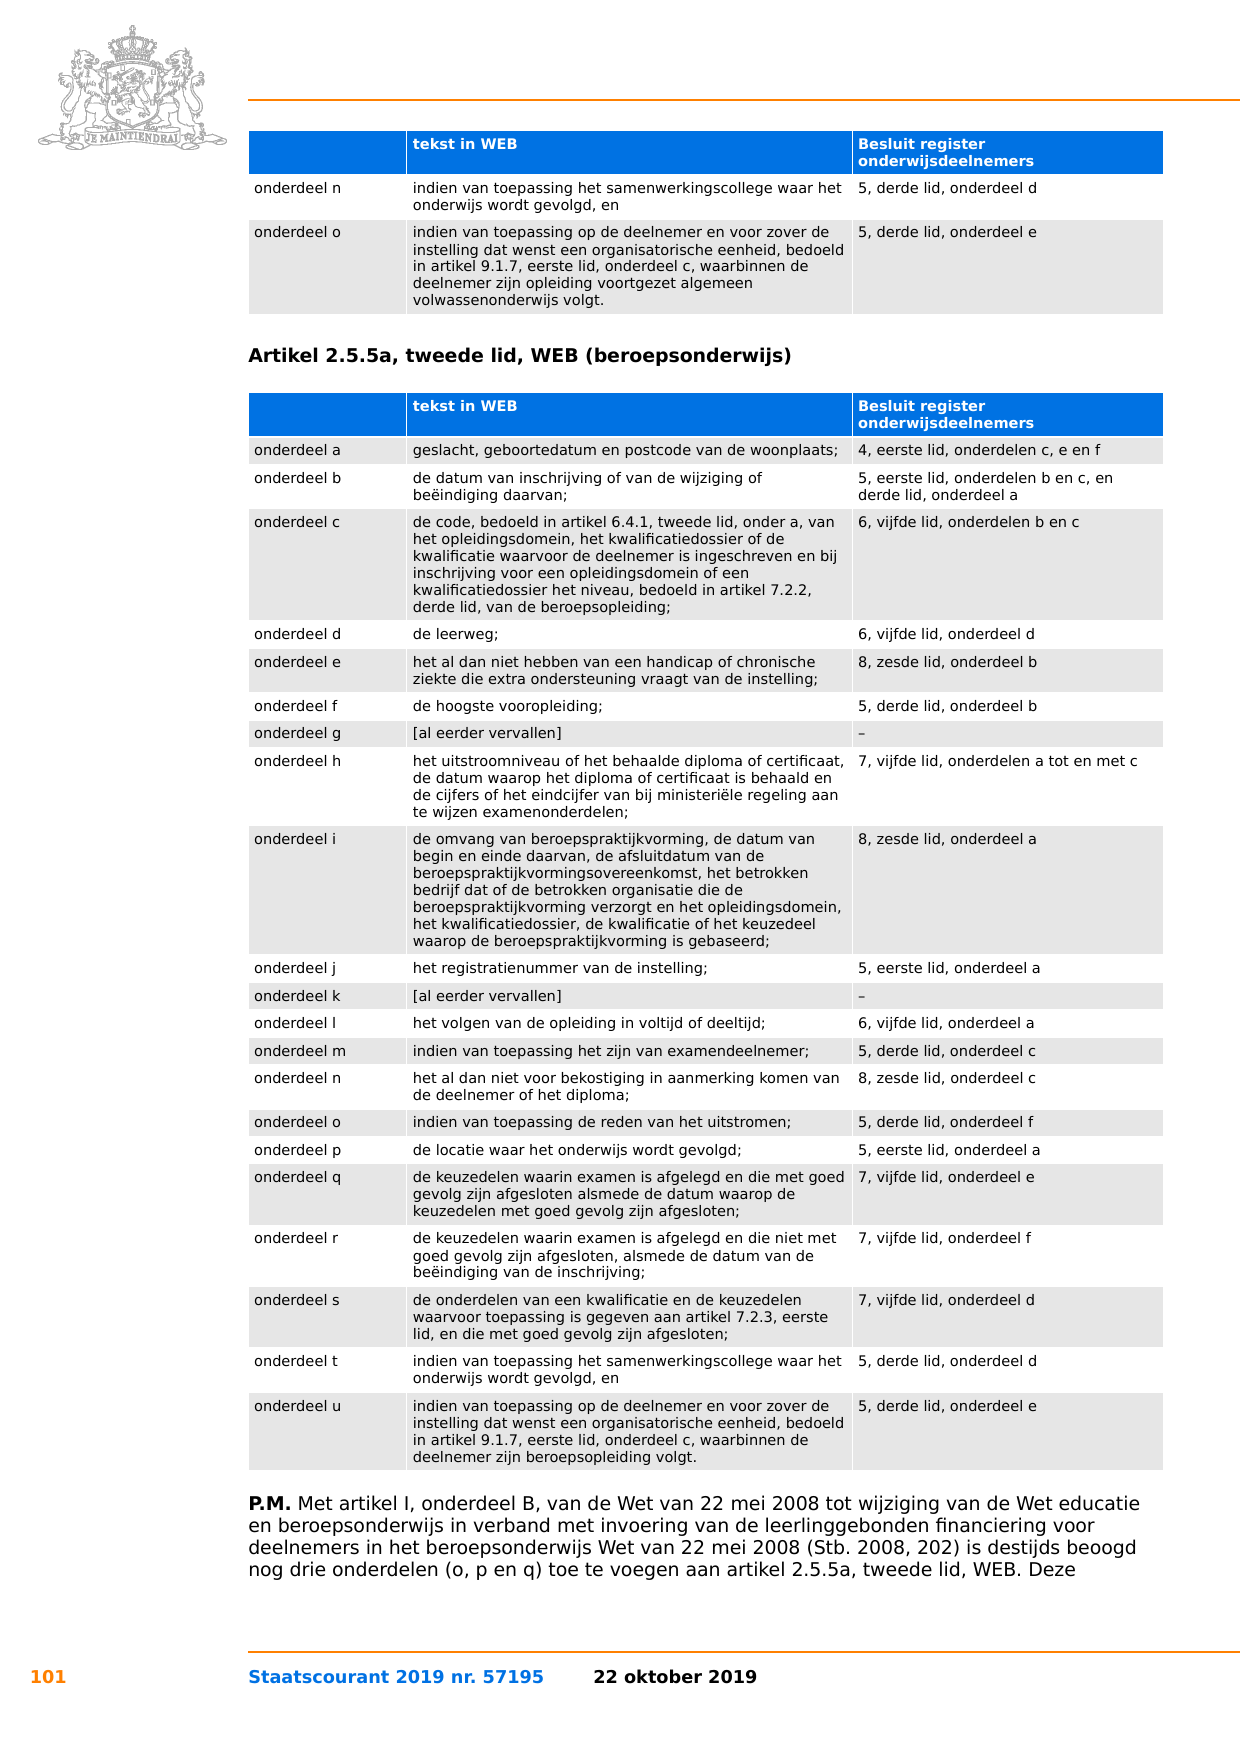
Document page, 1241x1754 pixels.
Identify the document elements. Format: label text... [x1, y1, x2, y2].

table_cell indien van toepassing het samenwerkingscollege waar het onderwijs wordt gevolgd, en [407, 175, 852, 219]
table_cell onderdeel j [249, 956, 406, 982]
table_cell onderdeel d [249, 621, 406, 648]
table_cell onderdeel c [249, 509, 406, 620]
table_cell 8, zesde lid, onderdeel c [853, 1065, 1163, 1108]
table_cell de datum van inschrijving of van de wijziging of beëindiging daarvan; [407, 465, 852, 508]
table_cell de leerweg; [407, 621, 852, 648]
table_cell indien van toepassing de reden van het uitstromen; [407, 1110, 852, 1136]
table_cell onderdeel o [249, 220, 406, 314]
table_cell 6, vijfde lid, onderdeel d [853, 621, 1163, 648]
table_cell de code, bedoeld in artikel 6.4.1, tweede lid, onder a, van het opleidingsdomein, het kwalificatiedossier of de kwalificatie waarvoor de deelnemer is ingeschreven en bij inschrijving voor een opleidingsdomein of een kwalificatiedossier het niveau, bedoeld in artikel 7.2.2, derde lid, van de beroepsopleiding; [407, 509, 852, 620]
table_cell – [853, 721, 1163, 747]
table_header [249, 393, 406, 436]
table_header [249, 131, 406, 174]
table_cell 5, derde lid, onderdeel c [853, 1038, 1163, 1064]
table_cell 6, vijfde lid, onderdeel a [853, 1010, 1163, 1037]
table_cell [al eerder vervallen] [407, 983, 852, 1009]
table_cell onderdeel s [249, 1287, 406, 1347]
table_cell [al eerder vervallen] [407, 721, 852, 747]
table_cell onderdeel t [249, 1349, 406, 1392]
table_cell onderdeel e [249, 649, 406, 692]
table_cell 5, derde lid, onderdeel e [853, 1393, 1163, 1470]
table_header tekst in WEB [407, 393, 852, 436]
table_cell onderdeel f [249, 693, 406, 719]
table_cell 8, zesde lid, onderdeel a [853, 826, 1163, 954]
table_cell – [853, 983, 1163, 1009]
table_cell onderdeel n [249, 175, 406, 219]
table_cell onderdeel q [249, 1164, 406, 1225]
table_cell indien van toepassing het zijn van examendeelnemer; [407, 1038, 852, 1064]
table_cell onderdeel b [249, 465, 406, 508]
table_cell het uitstroomniveau of het behaalde diploma of certificaat, de datum waarop het diploma of certificaat is behaald en de cijfers of het eindcijfer van bij ministeriële regeling aan te wijzen examenonderdelen; [407, 748, 852, 825]
table_cell onderdeel l [249, 1010, 406, 1037]
table_cell indien van toepassing het samenwerkingscollege waar het onderwijs wordt gevolgd, en [407, 1349, 852, 1392]
table_cell 5, derde lid, onderdeel b [853, 693, 1163, 719]
table_cell 5, derde lid, onderdeel e [853, 220, 1163, 314]
table_cell 5, eerste lid, onderdelen b en c, en derde lid, onderdeel a [853, 465, 1163, 508]
table_cell de onderdelen van een kwalificatie en de keuzedelen waarvoor toepassing is gegeven aan artikel 7.2.3, eerste lid, en die met goed gevolg zijn afgesloten; [407, 1287, 852, 1347]
table_cell onderdeel o [249, 1110, 406, 1136]
table_cell 7, vijfde lid, onderdeel f [853, 1226, 1163, 1286]
table_cell onderdeel m [249, 1038, 406, 1064]
table_header tekst in WEB [407, 131, 852, 174]
table_cell het al dan niet hebben van een handicap of chronische ziekte die extra ondersteuning vraagt van de instelling; [407, 649, 852, 692]
table_header Besluit register onderwijsdeelnemers [853, 131, 1163, 174]
table_cell onderdeel g [249, 721, 406, 747]
text P.M. Met artikel I, onderdeel B, van de Wet van 22 mei 2008 tot wijziging van de Wet educatie en beroepsonderwijs in verband met invoering van de leerlinggebonden financiering voor deelnemers in het beroepsonderwijs Wet van 22 mei 2008 (Stb. 2008, 202) is destijds beoogd nog drie onderdelen (o, p en q) toe te voegen aan artikel 2.5.5a, tweede lid, WEB. Deze [248, 1493, 1163, 1581]
table_cell het volgen van de opleiding in voltijd of deeltijd; [407, 1010, 852, 1037]
table_cell 7, vijfde lid, onderdelen a tot en met c [853, 748, 1163, 825]
table_cell de keuzedelen waarin examen is afgelegd en die met goed gevolg zijn afgesloten alsmede de datum waarop de keuzedelen met goed gevolg zijn afgesloten; [407, 1164, 852, 1225]
table_cell 6, vijfde lid, onderdelen b en c [853, 509, 1163, 620]
table_cell onderdeel i [249, 826, 406, 954]
table_cell de hoogste vooropleiding; [407, 693, 852, 719]
table_cell 7, vijfde lid, onderdeel d [853, 1287, 1163, 1347]
table_cell 5, eerste lid, onderdeel a [853, 956, 1163, 982]
table_cell onderdeel a [249, 438, 406, 464]
subtitle Artikel 2.5.5a, tweede lid, WEB (beroepsonderwijs) [248, 345, 1163, 367]
table_cell 4, eerste lid, onderdelen c, e en f [853, 438, 1163, 464]
table_cell het registratienummer van de instelling; [407, 956, 852, 982]
table_cell onderdeel r [249, 1226, 406, 1286]
table_cell indien van toepassing op de deelnemer en voor zover de instelling dat wenst een organisatorische eenheid, bedoeld in artikel 9.1.7, eerste lid, onderdeel c, waarbinnen de deelnemer zijn opleiding voortgezet algemeen volwassenonderwijs volgt. [407, 220, 852, 314]
picture [38, 25, 227, 150]
table_cell indien van toepassing op de deelnemer en voor zover de instelling dat wenst een organisatorische eenheid, bedoeld in artikel 9.1.7, eerste lid, onderdeel c, waarbinnen de deelnemer zijn beroepsopleiding volgt. [407, 1393, 852, 1470]
table_cell de locatie waar het onderwijs wordt gevolgd; [407, 1137, 852, 1163]
table_cell 5, derde lid, onderdeel d [853, 175, 1163, 219]
table_cell de keuzedelen waarin examen is afgelegd en die niet met goed gevolg zijn afgesloten, alsmede de datum van de beëindiging van de inschrijving; [407, 1226, 852, 1286]
table_cell het al dan niet voor bekostiging in aanmerking komen van de deelnemer of het diploma; [407, 1065, 852, 1108]
table_cell 5, eerste lid, onderdeel a [853, 1137, 1163, 1163]
table_cell onderdeel p [249, 1137, 406, 1163]
table_header Besluit register onderwijsdeelnemers [853, 393, 1163, 436]
table_cell geslacht, geboortedatum en postcode van de woonplaats; [407, 438, 852, 464]
table_cell 5, derde lid, onderdeel d [853, 1349, 1163, 1392]
table_cell 5, derde lid, onderdeel f [853, 1110, 1163, 1136]
table_cell onderdeel u [249, 1393, 406, 1470]
table_cell 7, vijfde lid, onderdeel e [853, 1164, 1163, 1225]
table_cell de omvang van beroepspraktijkvorming, de datum van begin en einde daarvan, de afsluitdatum van de beroepspraktijkvormingsovereenkomst, het betrokken bedrijf dat of de betrokken organisatie die de beroepspraktijkvorming verzorgt en het opleidingsdomein, het kwalificatiedossier, de kwalificatie of het keuzedeel waarop de beroepspraktijkvorming is gebaseerd; [407, 826, 852, 954]
table_cell onderdeel n [249, 1065, 406, 1108]
table_cell onderdeel k [249, 983, 406, 1009]
table_cell onderdeel h [249, 748, 406, 825]
table_cell 8, zesde lid, onderdeel b [853, 649, 1163, 692]
